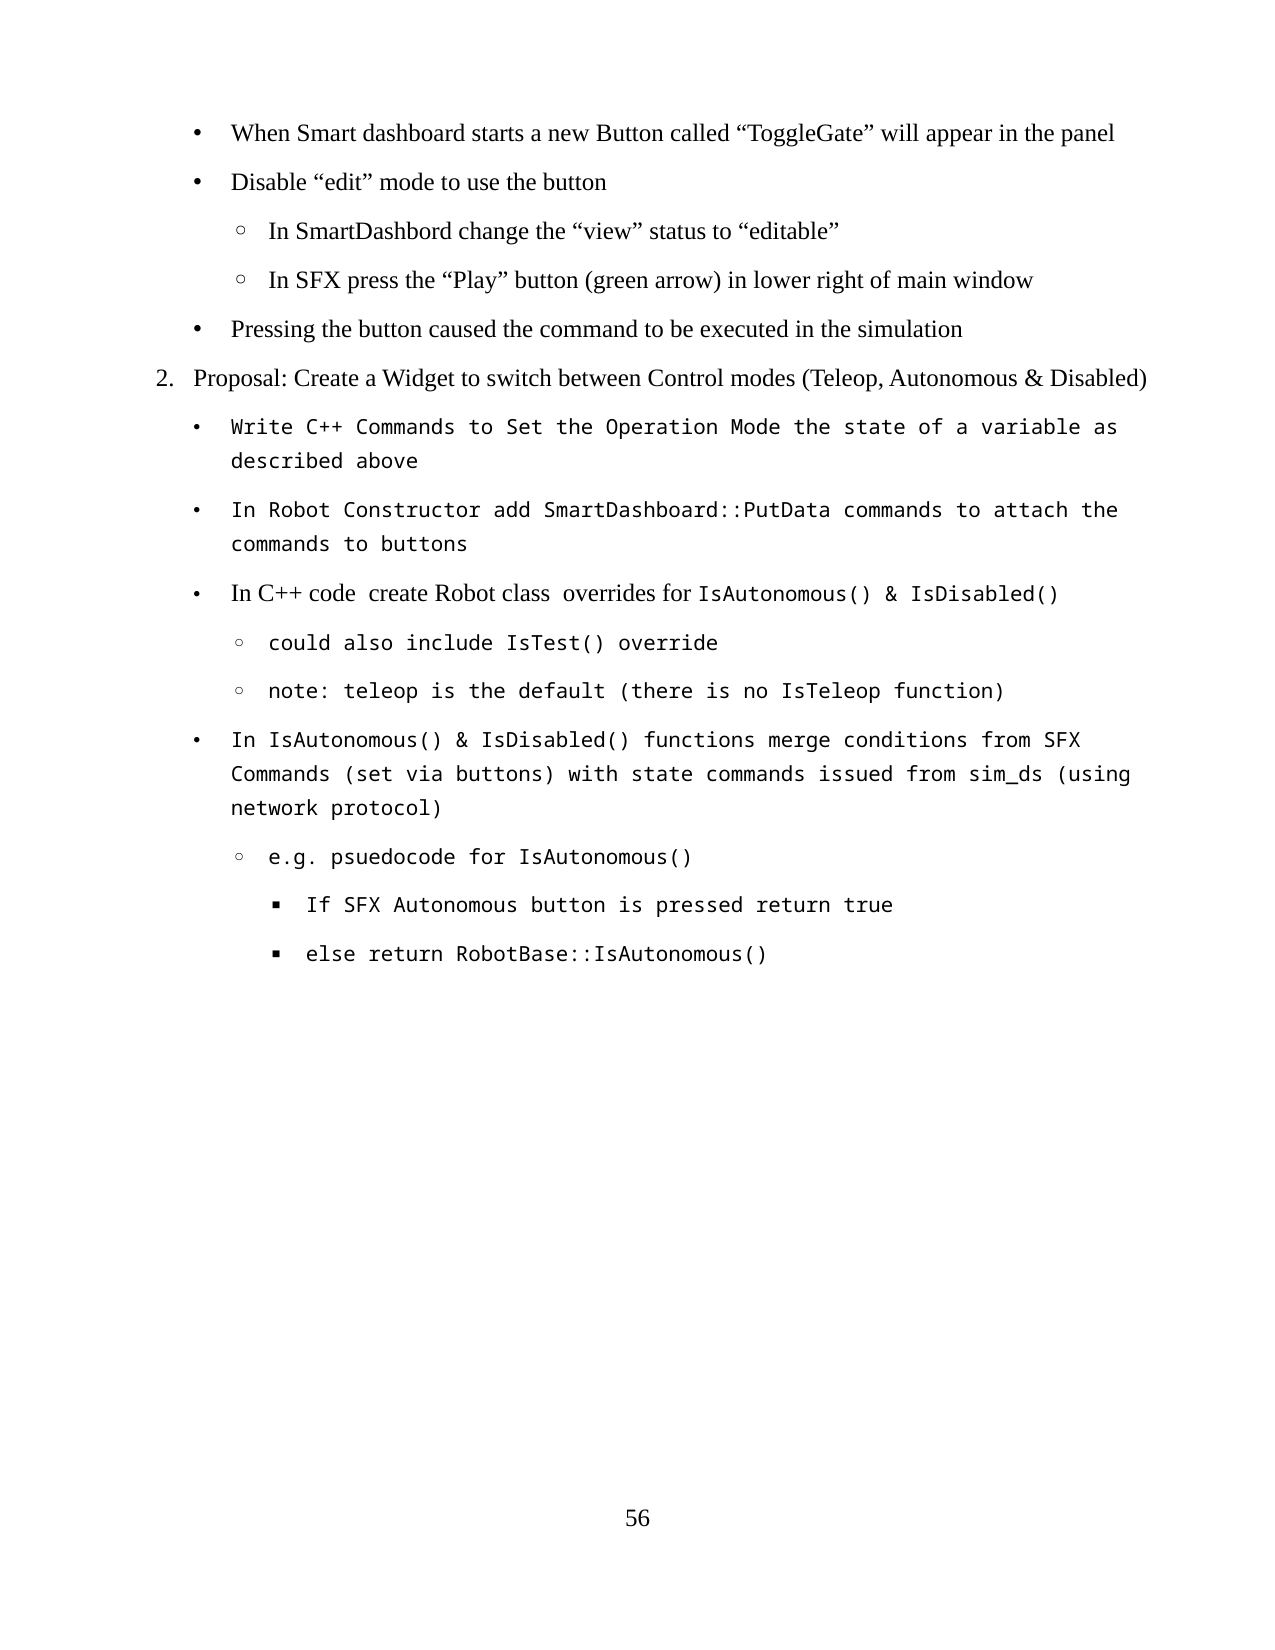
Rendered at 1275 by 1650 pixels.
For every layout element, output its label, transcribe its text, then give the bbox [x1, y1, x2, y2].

list Pressing the button caused the command to be executed in the simulation [193, 314, 1157, 343]
list In IsAutonomous() & IsDisabled() functions merge conditions from SFX Commands (set via buttons) with state commands issued from sim_ds (using network protocol) [193, 725, 1157, 822]
list In Robot Constructor add SmartDashboard::PutData commands to attach the commands to buttons [193, 495, 1157, 558]
list note: teleop is the default (there is no IsTeleop function) [231, 676, 1157, 705]
list Proposal: Create a Widget to switch between Control modes (Teleop, Autonomous & Disabled) [156, 363, 1157, 392]
list could also include IsTest() override [231, 628, 1157, 656]
list else return RobotBase::IsAutonomous() [268, 939, 1157, 968]
list If SFX Autonomous button is pressed return true [268, 891, 1157, 919]
list In C++ code create Robot class overrides for IsAutonomous() & IsDisabled() [193, 578, 1157, 607]
list In SFX press the “Play” button (green arrow) in lower right of main window [231, 265, 1157, 294]
list e.g. psuedocode for IsAutonomous() [231, 842, 1157, 870]
list Disable “edit” mode to use the button [193, 167, 1157, 196]
list In SmartDashbord change the “view” status to “editable” [231, 216, 1157, 245]
list When Smart dashboard starts a new Button called “ToggleGate” will appear in the panel [193, 118, 1157, 147]
list Write C++ Commands to Set the Operation Mode the state of a variable as described above [193, 412, 1157, 475]
